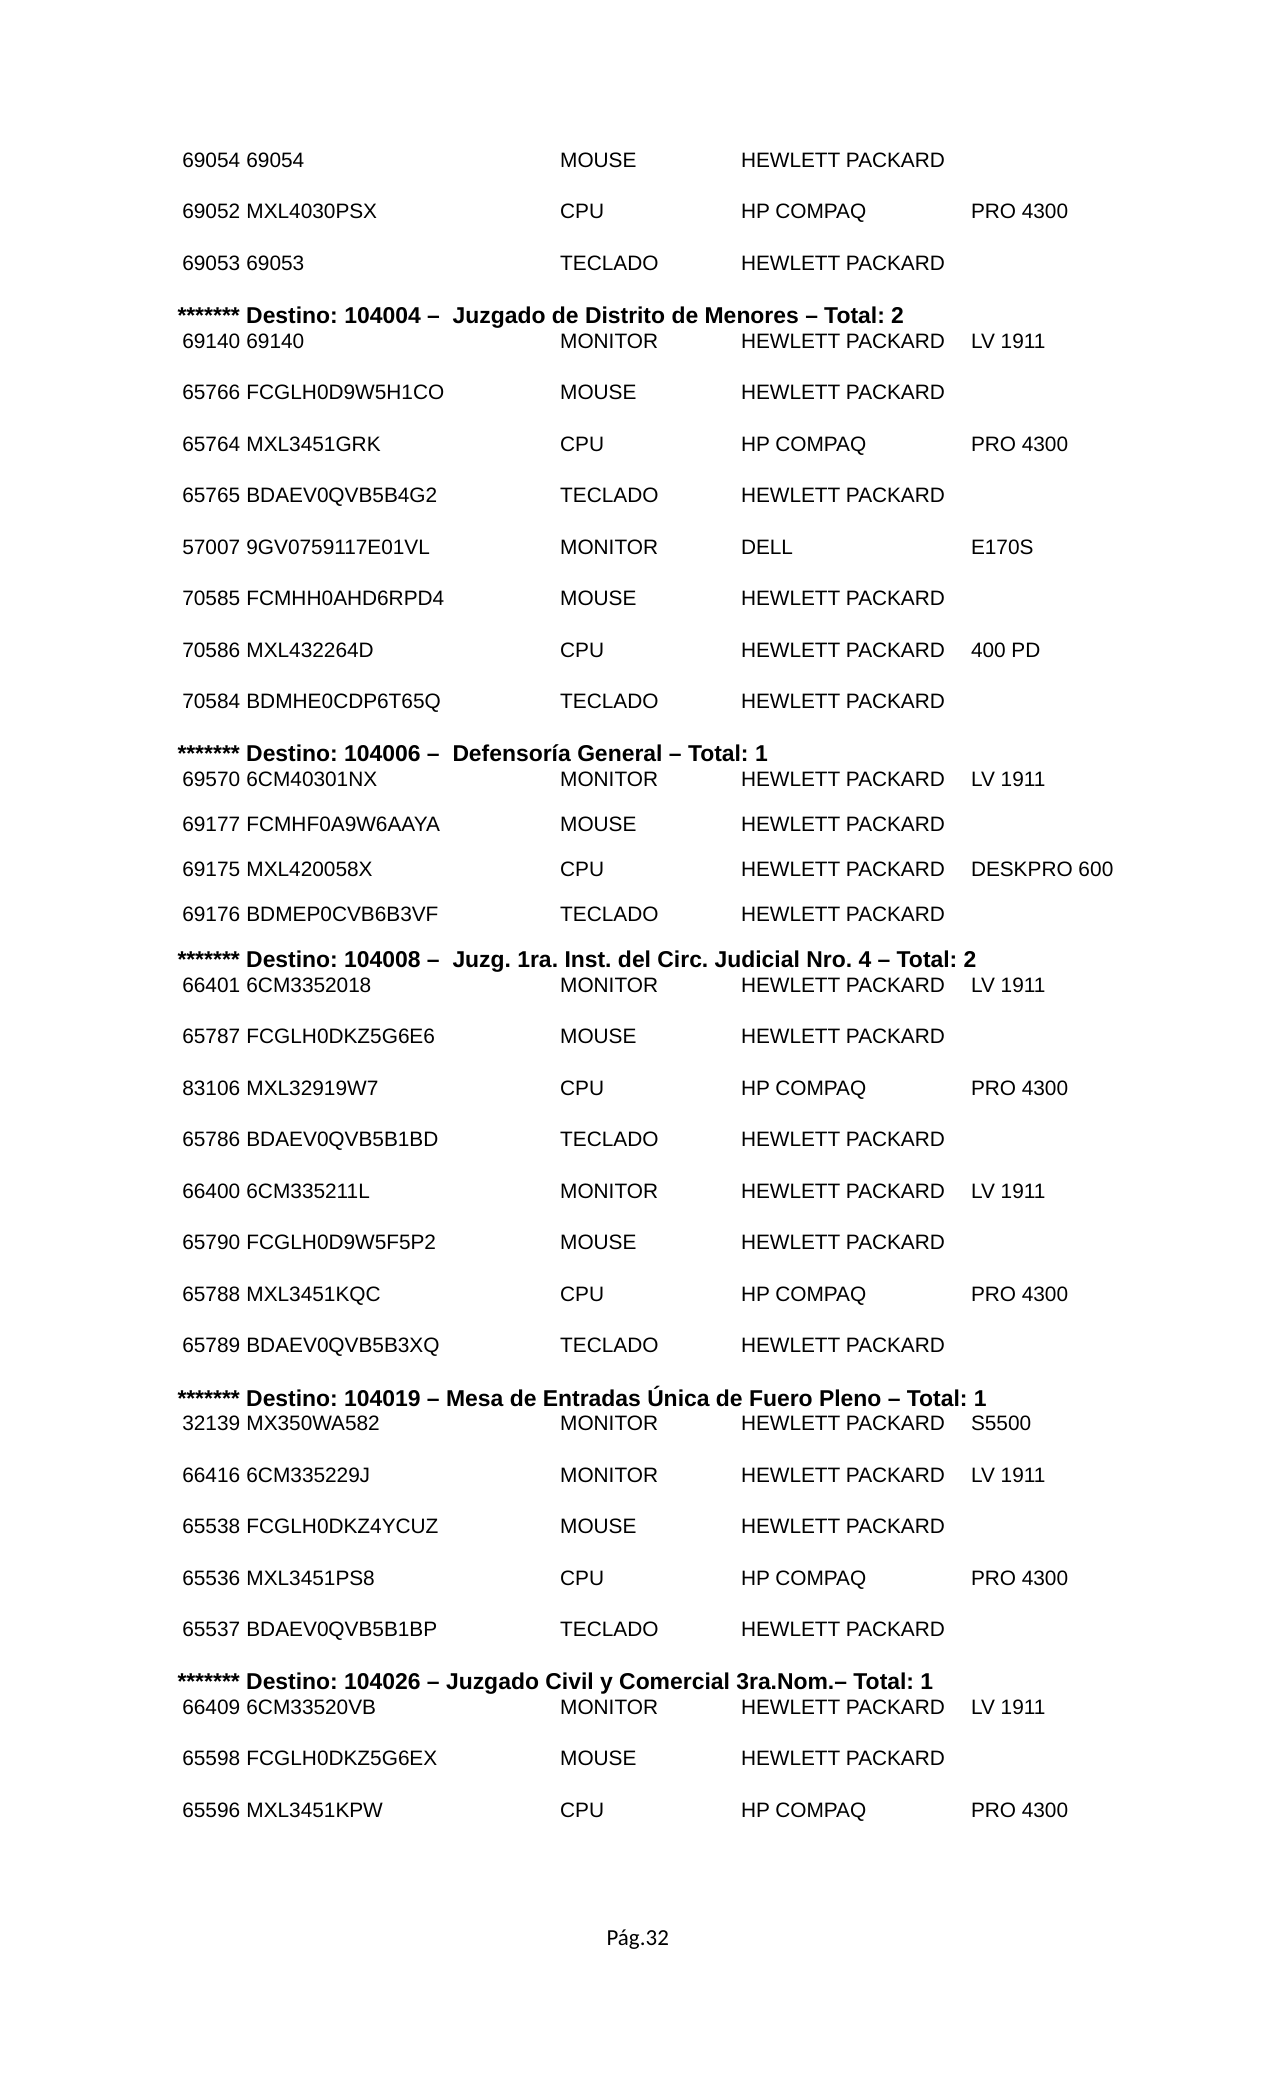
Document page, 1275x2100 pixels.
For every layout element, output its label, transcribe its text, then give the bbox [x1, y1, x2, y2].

table_cell FCMHF0A9W6AAYA [244, 813, 557, 856]
table_cell MONITOR [558, 535, 738, 586]
table_header 66401 [175, 974, 243, 1024]
table_header 32139 [175, 1412, 243, 1462]
table_cell FCGLH0DKZ5G6E6 [244, 1025, 557, 1076]
table_cell HEWLETT PACKARD [739, 1180, 968, 1230]
table_cell HEWLETT PACKARD [739, 1463, 968, 1514]
table_cell PRO 4300 [969, 1282, 1119, 1333]
table_cell HEWLETT PACKARD [739, 252, 968, 302]
table_cell 65787 [175, 1025, 243, 1076]
table_cell LV 1911 [969, 1180, 1119, 1230]
table_cell PRO 4300 [969, 432, 1119, 483]
subtitle ******* Destino: 104019 – Mesa de Entradas Única de Fuero Pleno – Total: 1 [177, 1384, 1225, 1411]
table_cell CPU [558, 1566, 738, 1617]
table_cell HP COMPAQ [739, 1799, 968, 1849]
table_cell 69054 [244, 149, 557, 199]
subtitle ******* Destino: 104004 – Juzgado de Distrito de Menores – Total: 2 [177, 302, 1225, 328]
table_cell BDAEV0QVB5B1BP [244, 1618, 557, 1668]
table_cell CPU [558, 1077, 738, 1127]
table_cell 65786 [175, 1128, 243, 1178]
table_cell HP COMPAQ [739, 432, 968, 483]
table_cell CPU [558, 1282, 738, 1333]
table_cell HP COMPAQ [739, 1077, 968, 1127]
table_cell 69053 [175, 252, 243, 302]
table_cell 65790 [175, 1231, 243, 1281]
table_cell TECLADO [558, 1334, 738, 1384]
table_cell DESKPRO 600 [969, 857, 1119, 901]
table_cell 65765 [175, 484, 243, 534]
table_header LV 1911 [969, 974, 1119, 1024]
table_cell FCMHH0AHD6RPD4 [244, 587, 557, 637]
table_cell MXL3451KQC [244, 1282, 557, 1333]
table_header 69570 [175, 768, 243, 812]
table_cell [969, 149, 1119, 199]
table_header MONITOR [558, 974, 738, 1024]
table_header MONITOR [558, 330, 738, 380]
table_cell HEWLETT PACKARD [739, 1334, 968, 1384]
table_cell MOUSE [558, 381, 738, 431]
table_cell TECLADO [558, 1128, 738, 1178]
table_cell 65766 [175, 381, 243, 431]
table_header 6CM40301NX [244, 768, 557, 812]
table_cell HEWLETT PACKARD [739, 381, 968, 431]
table_header 69140 [244, 330, 557, 380]
table_cell HP COMPAQ [739, 200, 968, 251]
table_cell FCGLH0D9W5H1CO [244, 381, 557, 431]
table_cell 83106 [175, 1077, 243, 1127]
table_cell MOUSE [558, 1515, 738, 1565]
table_cell 70585 [175, 587, 243, 637]
table_cell 6CM335211L [244, 1180, 557, 1230]
table_header 6CM3352018 [244, 974, 557, 1024]
table_header MONITOR [558, 1412, 738, 1462]
table_cell HEWLETT PACKARD [739, 587, 968, 637]
table_cell 6CM335229J [244, 1463, 557, 1514]
table_cell HEWLETT PACKARD [739, 484, 968, 534]
table_cell 70586 [175, 638, 243, 689]
table_cell MOUSE [558, 1025, 738, 1076]
table_cell 69053 [244, 252, 557, 302]
table_cell MXL32919W7 [244, 1077, 557, 1127]
table_cell 65788 [175, 1282, 243, 1333]
table_cell [969, 902, 1119, 946]
table_cell FCGLH0D9W5F5P2 [244, 1231, 557, 1281]
table_cell BDAEV0QVB5B3XQ [244, 1334, 557, 1384]
table_cell TECLADO [558, 252, 738, 302]
table_cell BDAEV0QVB5B4G2 [244, 484, 557, 534]
table_cell MOUSE [558, 1231, 738, 1281]
table_cell PRO 4300 [969, 1799, 1119, 1849]
subtitle ******* Destino: 104006 – Defensoría General – Total: 1 [177, 740, 1225, 767]
table_header MONITOR [558, 768, 738, 812]
table_cell [969, 1618, 1119, 1668]
table_cell HEWLETT PACKARD [739, 1231, 968, 1281]
table_cell MOUSE [558, 1747, 738, 1797]
table_cell HEWLETT PACKARD [739, 1128, 968, 1178]
table_header 6CM33520VB [244, 1696, 557, 1746]
table_cell [969, 381, 1119, 431]
table_header S5500 [969, 1412, 1119, 1462]
table_cell CPU [558, 1799, 738, 1849]
table_cell MXL420058X [244, 857, 557, 901]
table_cell DELL [739, 535, 968, 586]
table_cell MONITOR [558, 1463, 738, 1514]
table_header HEWLETT PACKARD [739, 330, 968, 380]
table_cell HEWLETT PACKARD [739, 1515, 968, 1565]
table_cell BDAEV0QVB5B1BD [244, 1128, 557, 1178]
table_cell FCGLH0DKZ5G6EX [244, 1747, 557, 1797]
table_cell MOUSE [558, 813, 738, 856]
table_cell 69176 [175, 902, 243, 946]
table_cell HEWLETT PACKARD [739, 690, 968, 740]
table_cell [969, 1025, 1119, 1076]
table_cell 70584 [175, 690, 243, 740]
table_cell 65596 [175, 1799, 243, 1849]
table_cell [969, 1515, 1119, 1565]
table_cell 65537 [175, 1618, 243, 1668]
table_cell 65598 [175, 1747, 243, 1797]
table_cell HEWLETT PACKARD [739, 149, 968, 199]
table_cell HP COMPAQ [739, 1282, 968, 1333]
table_cell HEWLETT PACKARD [739, 813, 968, 856]
table_header HEWLETT PACKARD [739, 1412, 968, 1462]
table_cell HEWLETT PACKARD [739, 638, 968, 689]
table_cell BDMHE0CDP6T65Q [244, 690, 557, 740]
table_cell CPU [558, 200, 738, 251]
table_cell 66400 [175, 1180, 243, 1230]
table_cell MONITOR [558, 1180, 738, 1230]
table_header HEWLETT PACKARD [739, 1696, 968, 1746]
table_cell HEWLETT PACKARD [739, 902, 968, 946]
table_cell HP COMPAQ [739, 1566, 968, 1617]
table_header MX350WA582 [244, 1412, 557, 1462]
table_cell [969, 587, 1119, 637]
table_cell HEWLETT PACKARD [739, 1618, 968, 1668]
table_cell MXL432264D [244, 638, 557, 689]
table_cell [969, 484, 1119, 534]
table_cell HEWLETT PACKARD [739, 1025, 968, 1076]
table_cell [969, 1231, 1119, 1281]
table_header HEWLETT PACKARD [739, 974, 968, 1024]
table_cell HEWLETT PACKARD [739, 857, 968, 901]
table_cell CPU [558, 432, 738, 483]
table_cell LV 1911 [969, 1463, 1119, 1514]
subtitle ******* Destino: 104026 – Juzgado Civil y Comercial 3ra.Nom.– Total: 1 [177, 1668, 1225, 1694]
table_cell MXL3451KPW [244, 1799, 557, 1849]
table_cell [969, 1334, 1119, 1384]
table_cell TECLADO [558, 690, 738, 740]
table_cell TECLADO [558, 1618, 738, 1668]
table_cell PRO 4300 [969, 1566, 1119, 1617]
table_header 69140 [175, 330, 243, 380]
table_cell MOUSE [558, 149, 738, 199]
table_cell [969, 1747, 1119, 1797]
table_cell CPU [558, 857, 738, 901]
table_cell E170S [969, 535, 1119, 586]
subtitle ******* Destino: 104008 – Juzg. 1ra. Inst. del Circ. Judicial Nro. 4 – Total: 2 [177, 946, 1225, 973]
table_cell TECLADO [558, 902, 738, 946]
table_header HEWLETT PACKARD [739, 768, 968, 812]
table_header LV 1911 [969, 330, 1119, 380]
table_cell MXL3451PS8 [244, 1566, 557, 1617]
table_cell [969, 813, 1119, 856]
table_cell 65538 [175, 1515, 243, 1565]
table_cell CPU [558, 638, 738, 689]
table_cell 65789 [175, 1334, 243, 1384]
table_cell MXL4030PSX [244, 200, 557, 251]
table_cell PRO 4300 [969, 200, 1119, 251]
table_cell 400 PD [969, 638, 1119, 689]
table_cell 69052 [175, 200, 243, 251]
table_cell 66416 [175, 1463, 243, 1514]
table_cell 69175 [175, 857, 243, 901]
table_cell 65536 [175, 1566, 243, 1617]
table_cell 69177 [175, 813, 243, 856]
table_header LV 1911 [969, 768, 1119, 812]
table_cell [969, 1128, 1119, 1178]
table_cell [969, 252, 1119, 302]
table_cell PRO 4300 [969, 1077, 1119, 1127]
table_cell MXL3451GRK [244, 432, 557, 483]
table_header 66409 [175, 1696, 243, 1746]
table_cell 57007 [175, 535, 243, 586]
table_cell FCGLH0DKZ4YCUZ [244, 1515, 557, 1565]
table_header LV 1911 [969, 1696, 1119, 1746]
table_cell TECLADO [558, 484, 738, 534]
table_cell BDMEP0CVB6B3VF [244, 902, 557, 946]
table_cell 65764 [175, 432, 243, 483]
table_cell 69054 [175, 149, 243, 199]
table_header MONITOR [558, 1696, 738, 1746]
table_cell 9GV0759117E01VL [244, 535, 557, 586]
table_cell HEWLETT PACKARD [739, 1747, 968, 1797]
table_cell [969, 690, 1119, 740]
table_cell MOUSE [558, 587, 738, 637]
